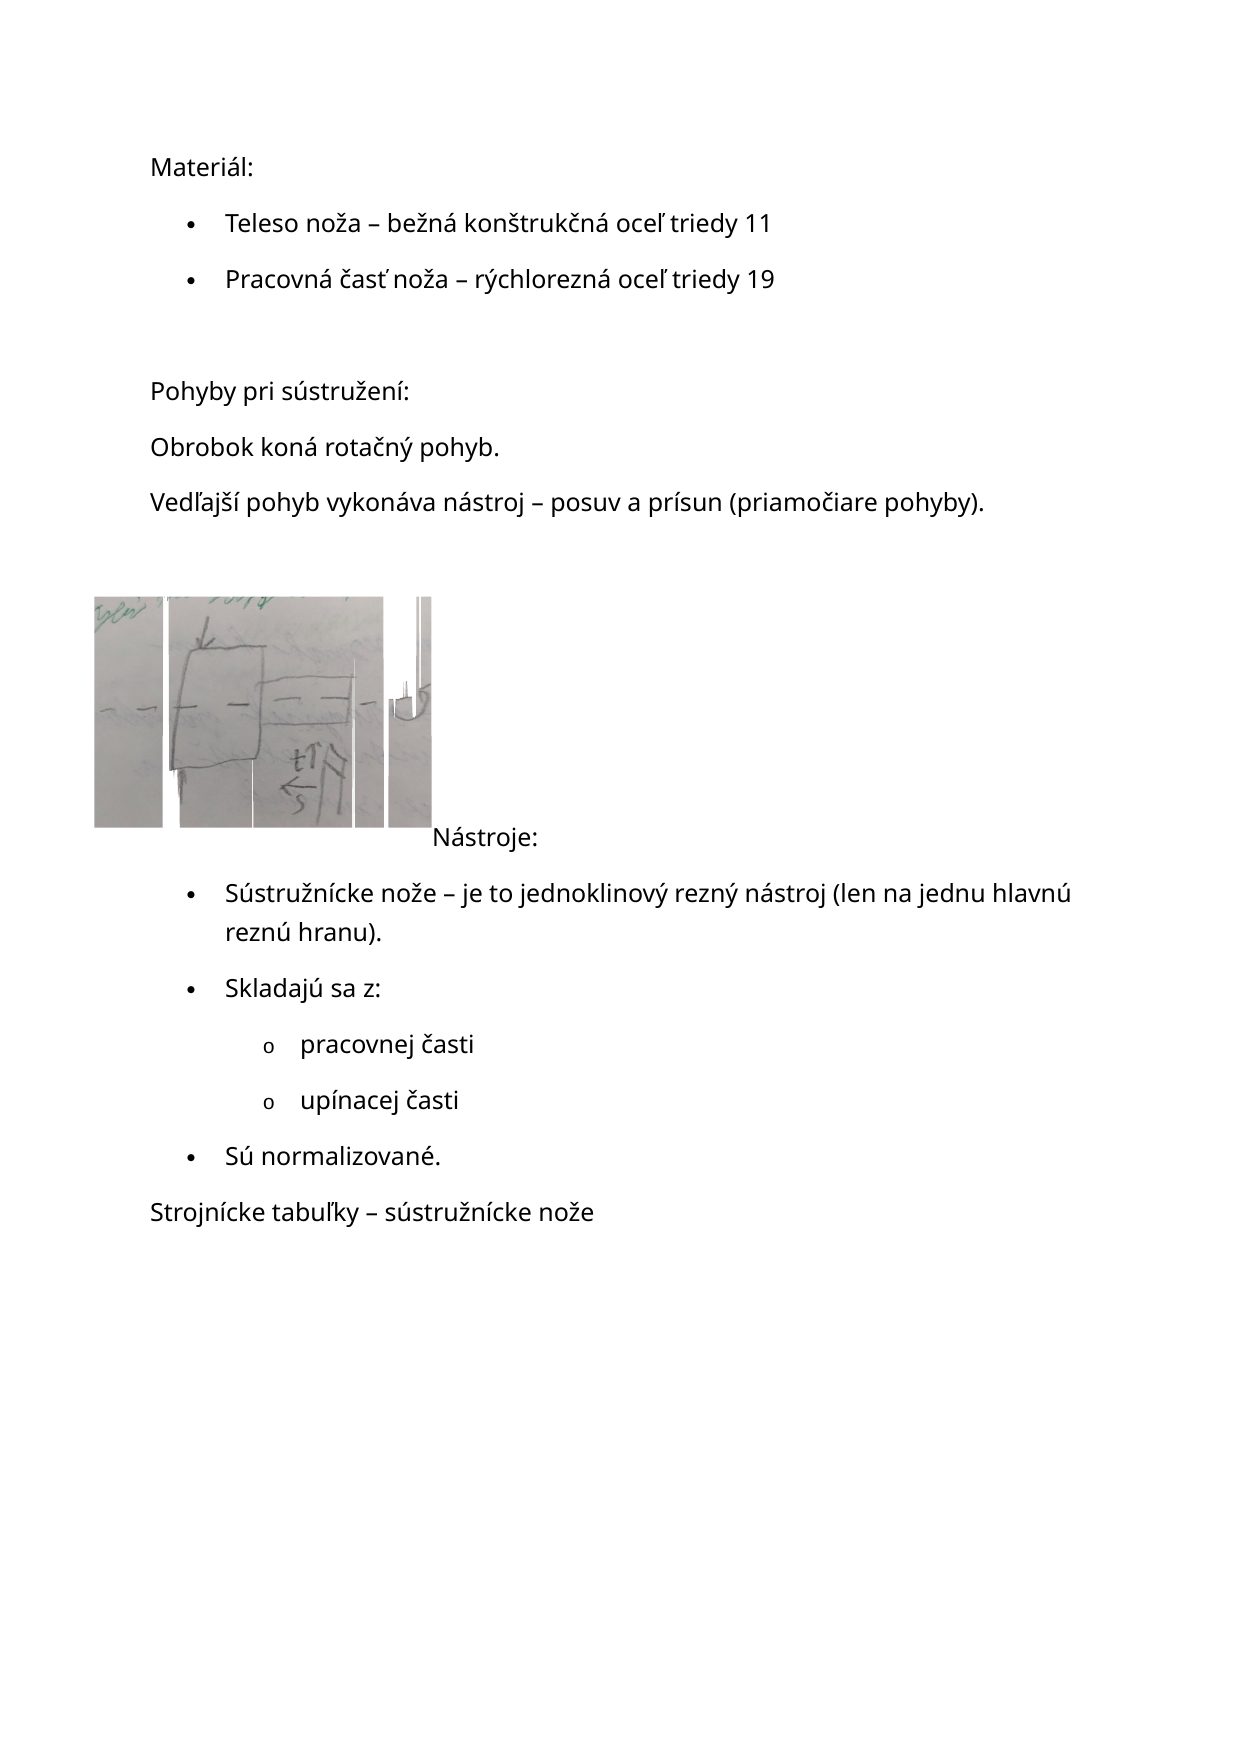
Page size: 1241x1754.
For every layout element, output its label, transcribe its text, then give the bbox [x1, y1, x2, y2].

list Pracovná časť noža – rýchlorezná oceľ triedy 19 [187, 262, 1090, 296]
list Skladajú sa z: [187, 971, 1090, 1005]
text Nástroje: [150, 820, 1090, 854]
text Obrobok koná rotačný pohyb. [150, 429, 1090, 463]
text Pohyby pri sústružení: [150, 373, 1090, 407]
text Materiál: [150, 150, 1090, 184]
text Strojnícke tabuľky – sústružnícke nože [150, 1194, 1090, 1228]
list Sú normalizované. [187, 1138, 1090, 1172]
text Vedľajší pohyb vykonáva nástroj – posuv a prísun (priamočiare pohyby). [150, 485, 1090, 519]
list Sústružnícke nože – je to jednoklinový rezný nástroj (len na jednu hlavnú reznú hranu). [187, 876, 1090, 949]
list pracovnej časti [262, 1027, 1090, 1061]
list Teleso noža – bežná konštrukčná oceľ triedy 11 [187, 206, 1090, 240]
list upínacej časti [262, 1082, 1090, 1117]
